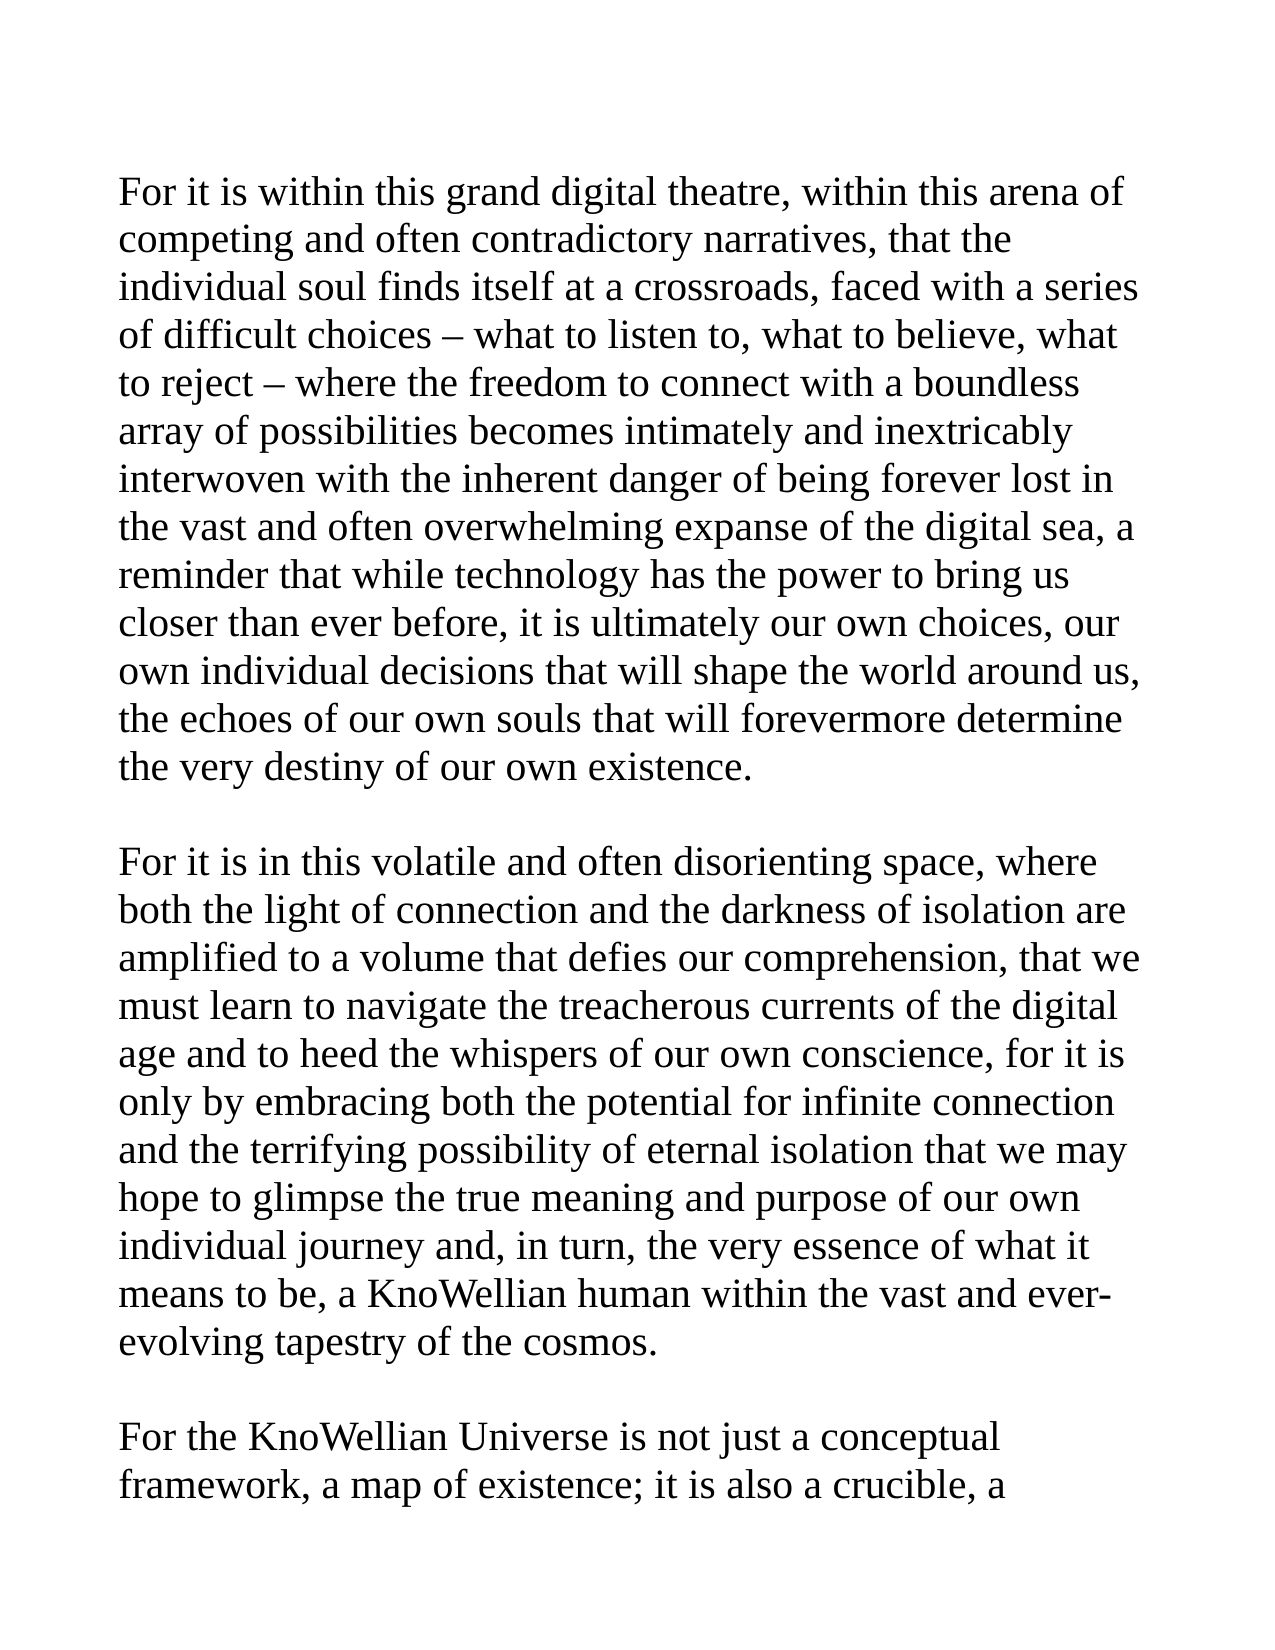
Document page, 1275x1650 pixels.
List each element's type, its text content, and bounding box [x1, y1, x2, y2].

text For it is in this volatile and often disorienting space, where both the light of connection and the darkness of isolation are amplified to a volume that defies our comprehension, that we must learn to navigate the treacherous currents of the digital age and to heed the whispers of our own conscience, for it is only by embracing both the potential for infinite connection and the terrifying possibility of eternal isolation that we may hope to glimpse the true meaning and purpose of our own individual journey and, in turn, the very essence of what it means to be, a KnoWellian human within the vast and ever-evolving tapestry of the cosmos. [118, 837, 1157, 1364]
text For the KnoWellian Universe is not just a conceptual framework, a map of existence; it is also a crucible, a [118, 1412, 1157, 1508]
text For it is within this grand digital theatre, within this arena of competing and often contradictory narratives, that the individual soul finds itself at a crossroads, faced with a series of difficult choices – what to listen to, what to believe, what to reject – where the freedom to connect with a boundless array of possibilities becomes intimately and inextricably interwoven with the inherent danger of being forever lost in the vast and often overwhelming expanse of the digital sea, a reminder that while technology has the power to bring us closer than ever before, it is ultimately our own choices, our own individual decisions that will shape the world around us, the echoes of our own souls that will forevermore determine the very destiny of our own existence. [118, 166, 1157, 789]
